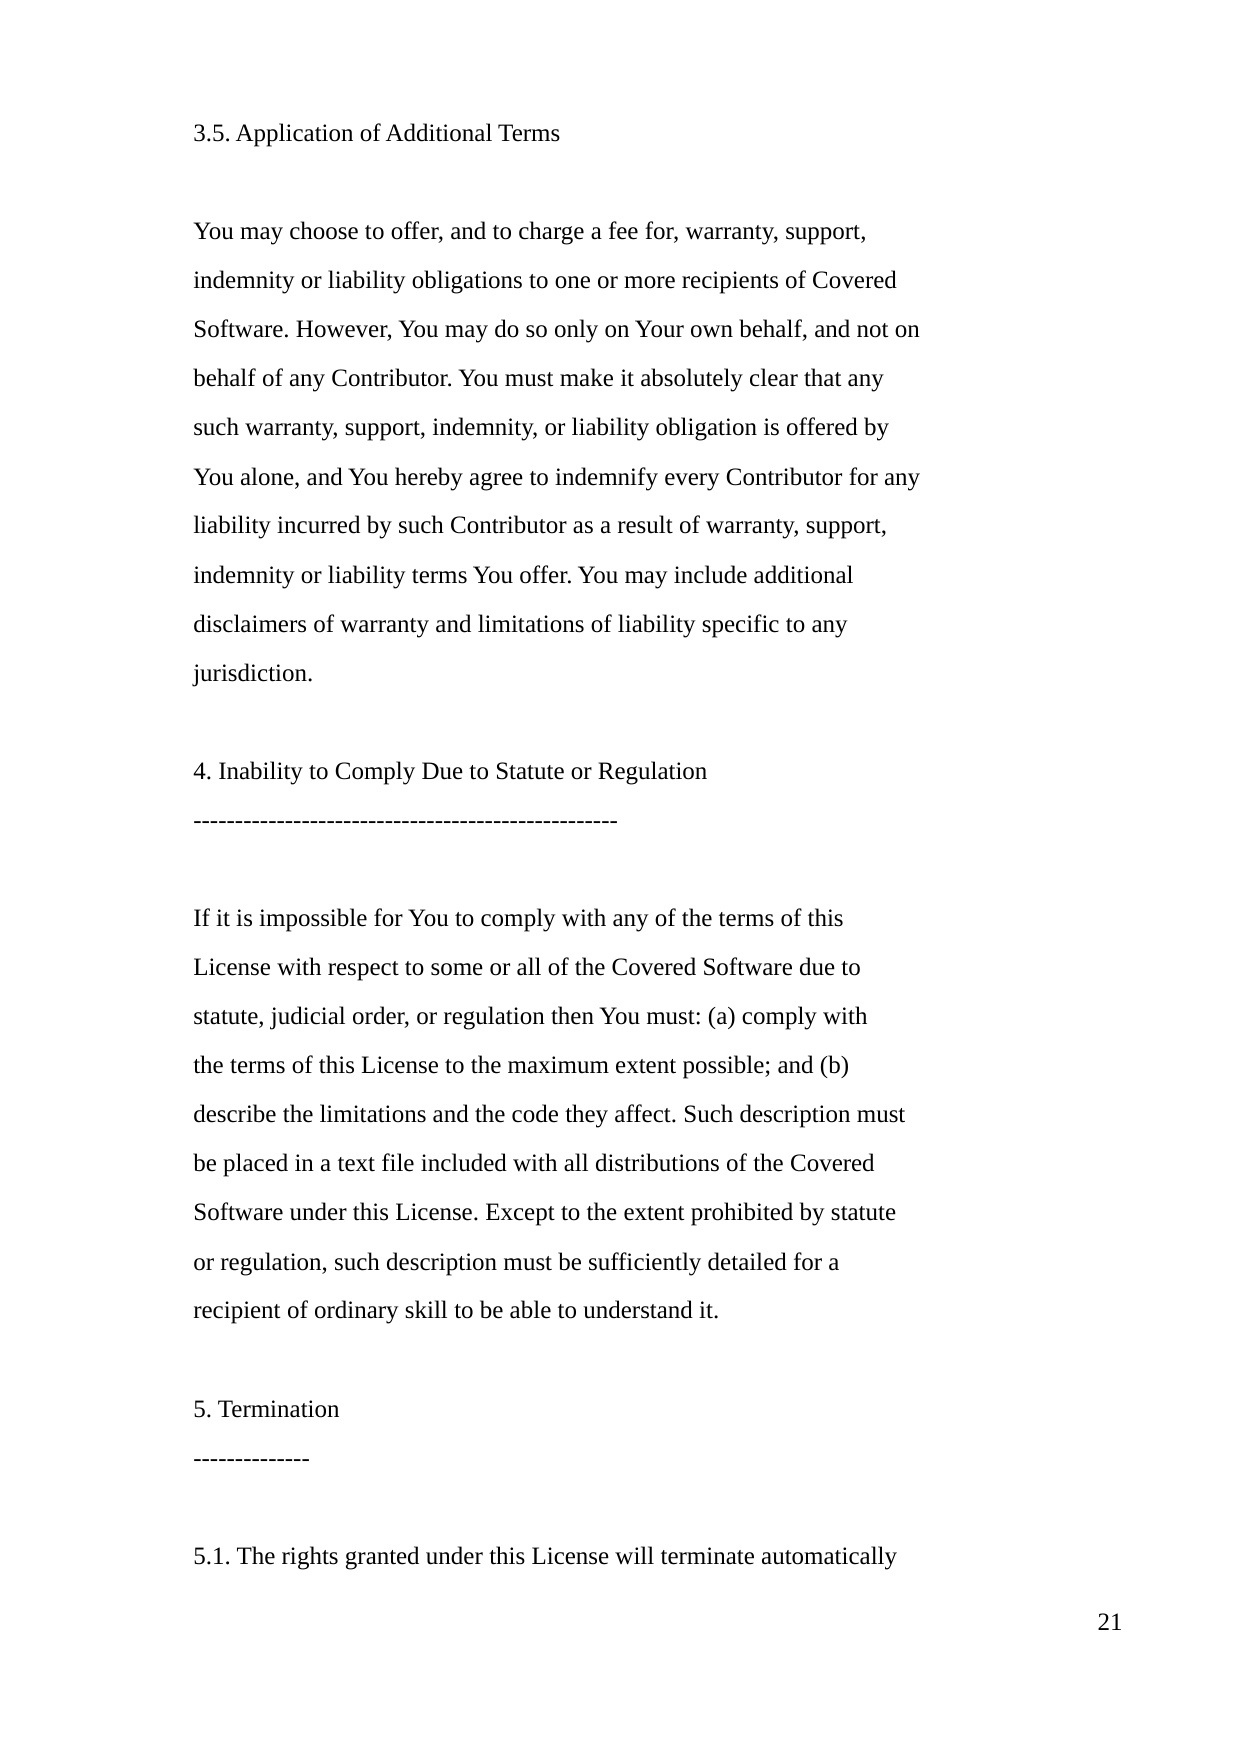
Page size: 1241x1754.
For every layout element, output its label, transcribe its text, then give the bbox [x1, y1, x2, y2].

text License with respect to some or all of the Covered Software due to [193, 952, 1122, 981]
text You alone, and You hereby agree to indemnify every Contributor for any [193, 462, 1122, 490]
text -------------- [193, 1443, 1122, 1472]
text 5.1. The rights granted under this License will terminate automatically [193, 1541, 1122, 1570]
text 3.5. Application of Additional Terms [193, 118, 1122, 147]
text You may choose to offer, and to charge a fee for, warranty, support, [193, 216, 1122, 245]
text or regulation, such description must be sufficiently detailed for a [193, 1247, 1122, 1275]
text --------------------------------------------------- [193, 805, 1122, 834]
text Software. However, You may do so only on Your own behalf, and not on [193, 314, 1122, 343]
text 5. Termination [193, 1394, 1122, 1422]
text the terms of this License to the maximum extent possible; and (b) [193, 1050, 1122, 1079]
text 4. Inability to Comply Due to Statute or Regulation [193, 756, 1122, 785]
text statute, judicial order, or regulation then You must: (a) comply with [193, 1001, 1122, 1030]
text liability incurred by such Contributor as a result of warranty, support, [193, 511, 1122, 539]
text indemnity or liability obligations to one or more recipients of Covered [193, 265, 1122, 294]
text jurisdiction. [193, 658, 1122, 687]
text be placed in a text file included with all distributions of the Covered [193, 1148, 1122, 1177]
text behalf of any Contributor. You must make it absolutely clear that any [193, 363, 1122, 392]
text disclaimers of warranty and limitations of liability specific to any [193, 609, 1122, 637]
text indemnity or liability terms You offer. You may include additional [193, 560, 1122, 588]
text recipient of ordinary skill to be able to understand it. [193, 1296, 1122, 1324]
text describe the limitations and the code they affect. Such description must [193, 1099, 1122, 1128]
text Software under this License. Except to the extent prohibited by statute [193, 1197, 1122, 1226]
text If it is impossible for You to comply with any of the terms of this [193, 903, 1122, 932]
text such warranty, support, indemnity, or liability obligation is offered by [193, 412, 1122, 441]
